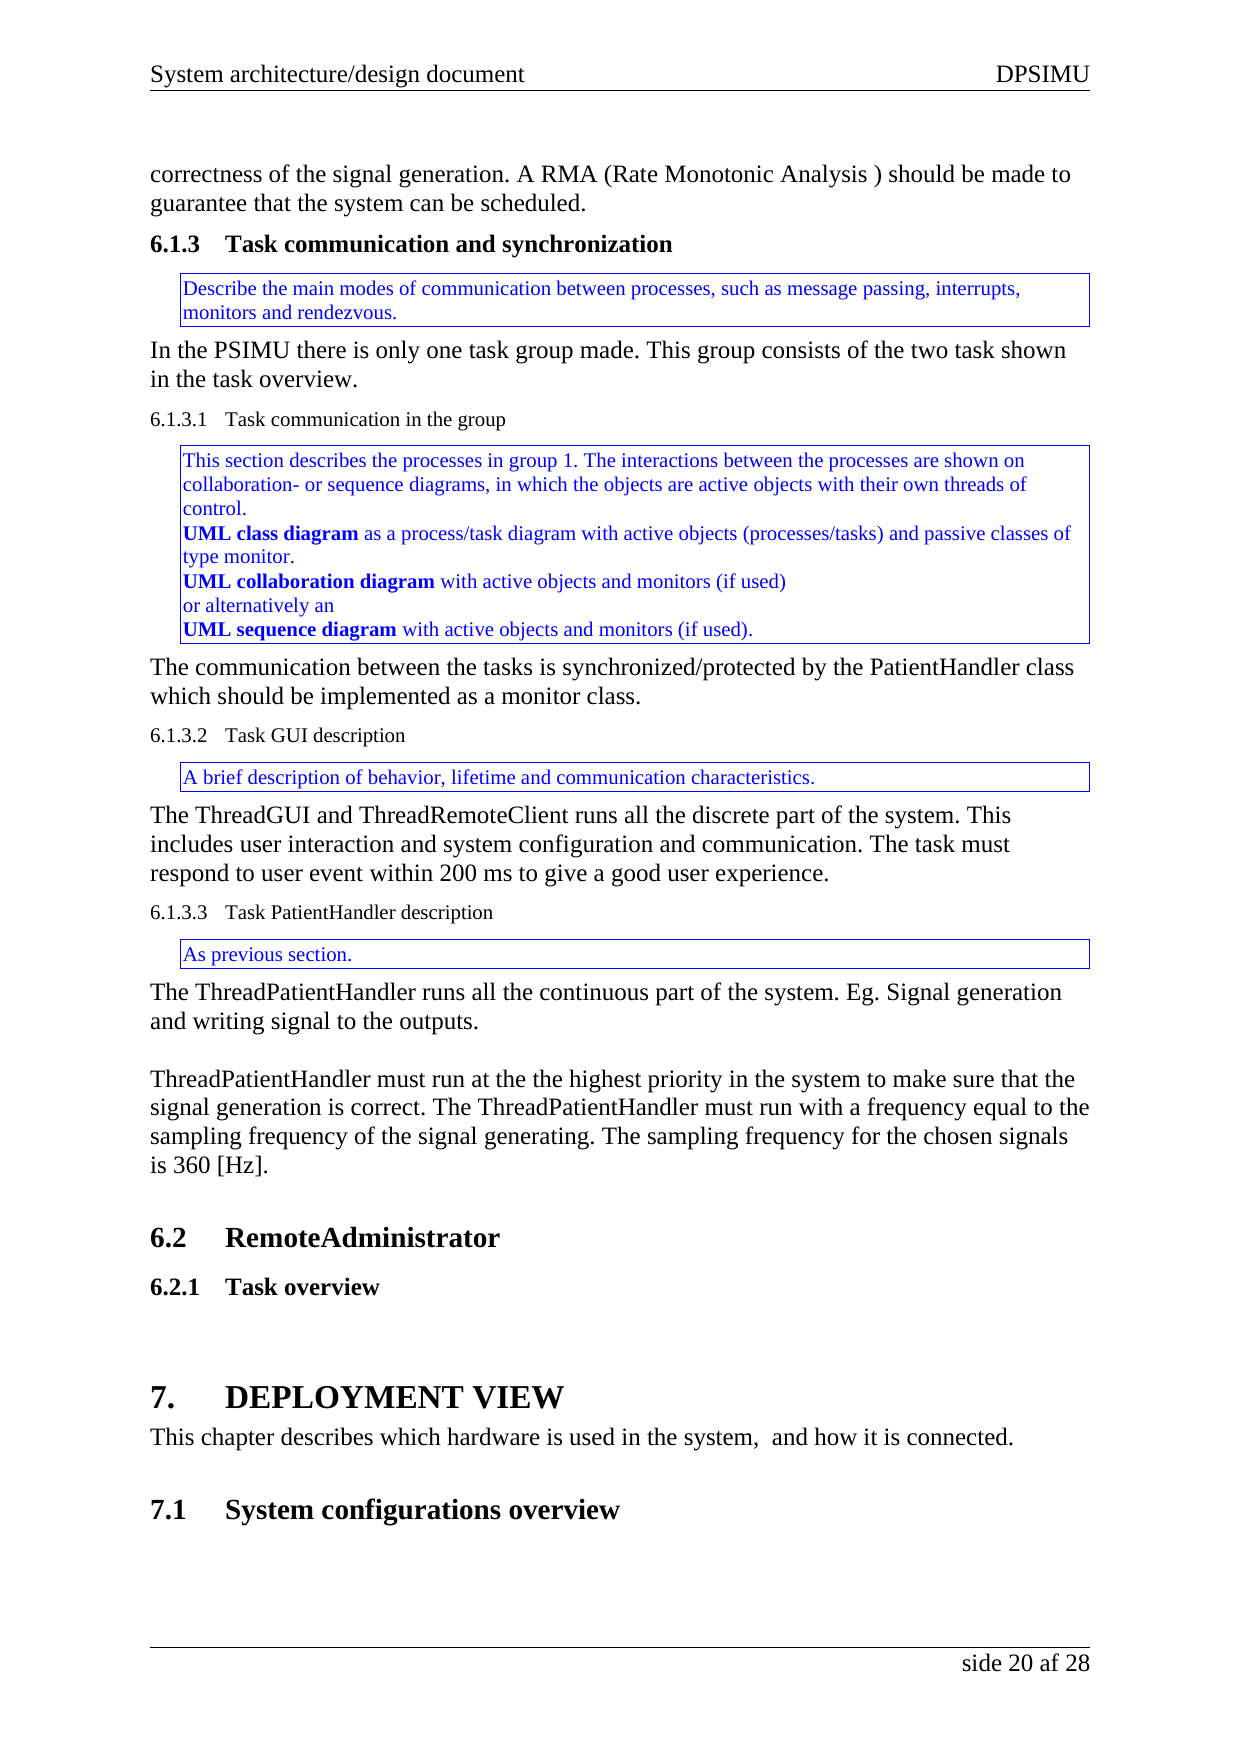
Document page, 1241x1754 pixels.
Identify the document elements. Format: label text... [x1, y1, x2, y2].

text As previous section. [181, 940, 1089, 968]
subtitle Task overview [150, 1272, 1090, 1301]
text In the PSIMU there is only one task group made. This group consists of the two task shown in the task overview. [150, 336, 1090, 393]
subtitle Task GUI description [150, 722, 1090, 747]
text The ThreadGUI and ThreadRemoteClient runs all the discrete part of the system. This includes user interaction and system configuration and communication. The task must respond to user event within 200 ms to give a good user experience. [150, 800, 1090, 887]
subtitle Task communication in the group [150, 406, 1090, 431]
subtitle Deployment View [150, 1377, 1090, 1416]
text This chapter describes which hardware is used in the system, and how it is connected. [150, 1422, 1090, 1451]
subtitle Task communication and synchronization [150, 229, 1090, 258]
text Describe the main modes of communication between processes, such as message passing, interrupts, monitors and rendezvous. [181, 274, 1089, 326]
text correctness of the signal generation. A RMA (Rate Monotonic Analysis ) should be made to guarantee that the system can be scheduled. [150, 159, 1090, 217]
text The ThreadPatientHandler runs all the continuous part of the system. Eg. Signal generation and writing signal to the outputs. [150, 977, 1090, 1035]
subtitle Task PatientHandler description [150, 899, 1090, 924]
subtitle System configurations overview [150, 1492, 1090, 1525]
text The communication between the tasks is synchronized/protected by the PatientHandler class which should be implemented as a monitor class. [150, 652, 1090, 710]
text ThreadPatientHandler must run at the the highest priority in the system to make sure that the signal generation is correct. The ThreadPatientHandler must run with a frequency equal to the sampling frequency of the signal generating. The sampling frequency for the chosen signals is 360 [Hz]. [150, 1064, 1090, 1179]
subtitle RemoteAdministrator [150, 1220, 1090, 1253]
text This section describes the processes in group 1. The interactions between the processes are shown on collaboration- or sequence diagrams, in which the objects are active objects with their own threads of control. UML class diagram as a process/task diagram with active objects (processes/tasks) and passive classes of type monitor. UML collaboration diagram with active objects and monitors (if used) or alternatively an UML sequence diagram with active objects and monitors (if used). [181, 446, 1089, 643]
text A brief description of behavior, lifetime and communication characteristics. [181, 763, 1089, 791]
